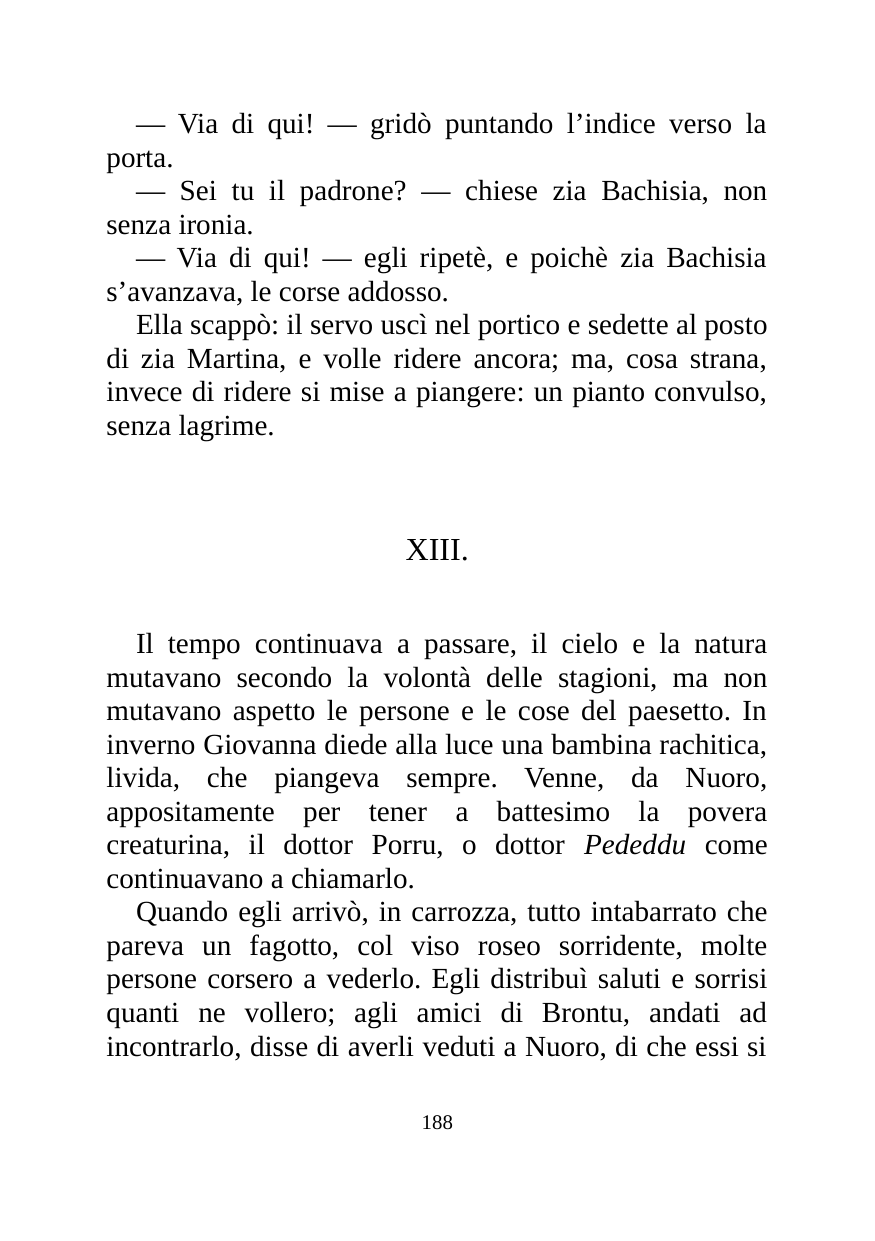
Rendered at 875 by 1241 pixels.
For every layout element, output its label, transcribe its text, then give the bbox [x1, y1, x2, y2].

text — Sei tu il padrone? — chiese zia Bachisia, non senza ironia. [106, 173, 768, 240]
text Quando egli arrivò, in carrozza, tutto intabarrato che pareva un fagotto, col viso roseo sorridente, molte persone corsero a vederlo. Egli distribuì saluti e sorrisi quanti ne vollero; agli amici di Brontu, andati ad incontrarlo, disse di averli veduti a Nuoro, di che essi si [106, 894, 768, 1062]
subtitle XIII. [106, 530, 768, 567]
text — Via di qui! — egli ripetè, e poichè zia Bachisia s’avanzava, le corse addosso. [106, 240, 768, 307]
text Il tempo continuava a passare, il cielo e la natura mutavano secondo la volontà delle stagioni, ma non mutavano aspetto le persone e le cose del paesetto. In inverno Giovanna diede alla luce una bambina rachitica, livida, che piangeva sempre. Venne, da Nuoro, appositamente per tener a battesimo la povera creaturina, il dottor Porru, o dottor Pededdu come continuavano a chiamarlo. [106, 626, 768, 894]
text — Via di qui! — gridò puntando l’indice verso la porta. [106, 106, 768, 173]
text Ella scappò: il servo uscì nel portico e sedette al posto di zia Martina, e volle ridere ancora; ma, cosa strana, invece di ridere si mise a piangere: un pianto convulso, senza lagrime. [106, 307, 768, 442]
